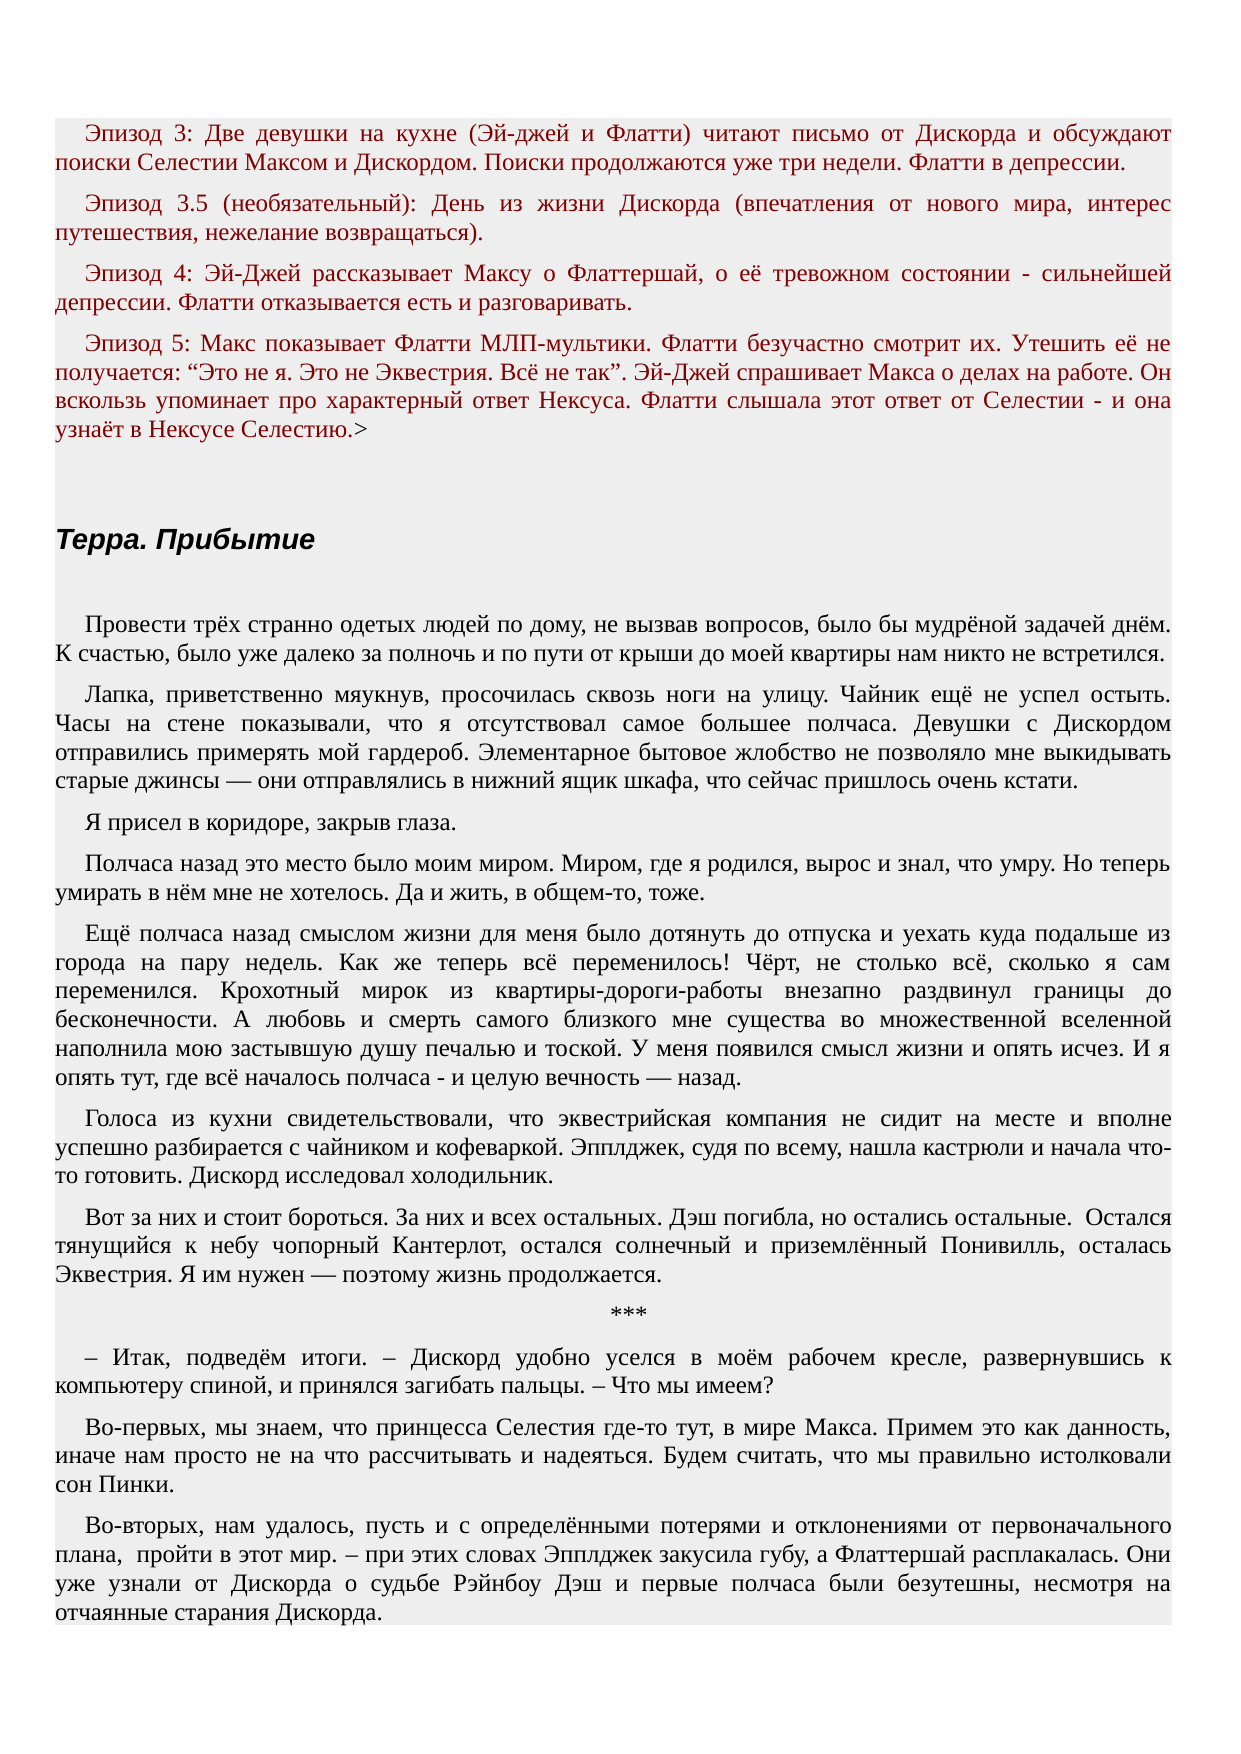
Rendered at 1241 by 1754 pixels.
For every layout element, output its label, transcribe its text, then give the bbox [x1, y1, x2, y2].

text Я присел в коридоре, закрыв глаза. [55, 807, 1172, 835]
text Полчаса назад это место было моим миром. Миром, где я родился, вырос и знал, что умру. Но теперь умирать в нём мне не хотелось. Да и жить, в общем-то, тоже. [55, 848, 1172, 905]
text *** [55, 1300, 1172, 1329]
text Вот за них и стоит бороться. За них и всех остальных. Дэш погибла, но остались остальные. Остался тянущийся к небу чопорный Кантерлот, остался солнечный и приземлённый Понивилль, осталась Эквестрия. Я им нужен — поэтому жизнь продолжается. [55, 1202, 1172, 1288]
text Голоса из кухни свидетельствовали, что эквестрийская компания не сидит на месте и вполне успешно разбирается с чайником и кофеваркой. Эпплджек, судя по всему, нашла кастрюли и начала что-то готовить. Дискорд исследовал холодильник. [55, 1103, 1172, 1189]
text Эпизод 4: Эй-Джей рассказывает Максу о Флаттершай, о её тревожном состоянии - сильнейшей депрессии. Флатти отказывается есть и разговаривать. [55, 258, 1172, 316]
text Провести трёх странно одетых людей по дому, не вызвав вопросов, было бы мудрёной задачей днём. К счастью, было уже далеко за полночь и по пути от крыши до моей квартиры нам никто не встретился. [55, 609, 1172, 667]
text Ещё полчаса назад смыслом жизни для меня было дотянуть до отпуска и уехать куда подальше из города на пару недель. Как же теперь всё переменилось! Чёрт, не столько всё, сколько я сам переменился. Крохотный мирок из квартиры-дороги-работы внезапно раздвинул границы до бесконечности. А любовь и смерть самого близкого мне существа во множественной вселенной наполнила мою застывшую душу печалью и тоской. У меня появился смысл жизни и опять исчез. И я опять тут, где всё началось полчаса - и целую вечность — назад. [55, 918, 1172, 1090]
text Во-вторых, нам удалось, пусть и с определёнными потерями и отклонениями от первоначального плана, пройти в этот мир. – при этих словах Эпплджек закусила губу, а Флаттершай расплакалась. Они уже узнали от Дискорда о судьбе Рэйнбоу Дэш и первые полчаса были безутешны, несмотря на отчаянные старания Дискорда. [55, 1510, 1172, 1625]
text Эпизод 3: Две девушки на кухне (Эй-джей и Флатти) читают письмо от Дискорда и обсуждают поиски Селестии Максом и Дискордом. Поиски продолжаются уже три недели. Флатти в депрессии. [55, 118, 1172, 176]
text Лапка, приветственно мяукнув, просочилась сквозь ноги на улицу. Чайник ещё не успел остыть. Часы на стене показывали, что я отсутствовал самое большее полчаса. Девушки с Дискордом отправились примерять мой гардероб. Элементарное бытовое жлобство не позволяло мне выкидывать старые джинсы — они отправлялись в нижний ящик шкафа, что сейчас пришлось очень кстати. [55, 679, 1172, 794]
text – Итак, подведём итоги. – Дискорд удобно уселся в моём рабочем кресле, развернувшись к компьютеру спиной, и принялся загибать пальцы. – Что мы имеем? [55, 1342, 1172, 1399]
text Эпизод 3.5 (необязательный): День из жизни Дискорда (впечатления от нового мира, интерес путешествия, нежелание возвращаться). [55, 188, 1172, 246]
text Во-первых, мы знаем, что принцесса Селестия где-то тут, в мире Макса. Примем это как данность, иначе нам просто не на что рассчитывать и надеяться. Будем считать, что мы правильно истолковали сон Пинки. [55, 1412, 1172, 1498]
subtitle Терра. Прибытие [55, 522, 1172, 555]
text Эпизод 5: Макс показывает Флатти МЛП-мультики. Флатти безучастно смотрит их. Утешить её не получается: “Это не я. Это не Эквестрия. Всё не так”. Эй-Джей спрашивает Макса о делах на работе. Он вскользь упоминает про характерный ответ Нексуса. Флатти слышала этот ответ от Селестии - и она узнаёт в Нексусе Селестию.> [55, 328, 1172, 443]
